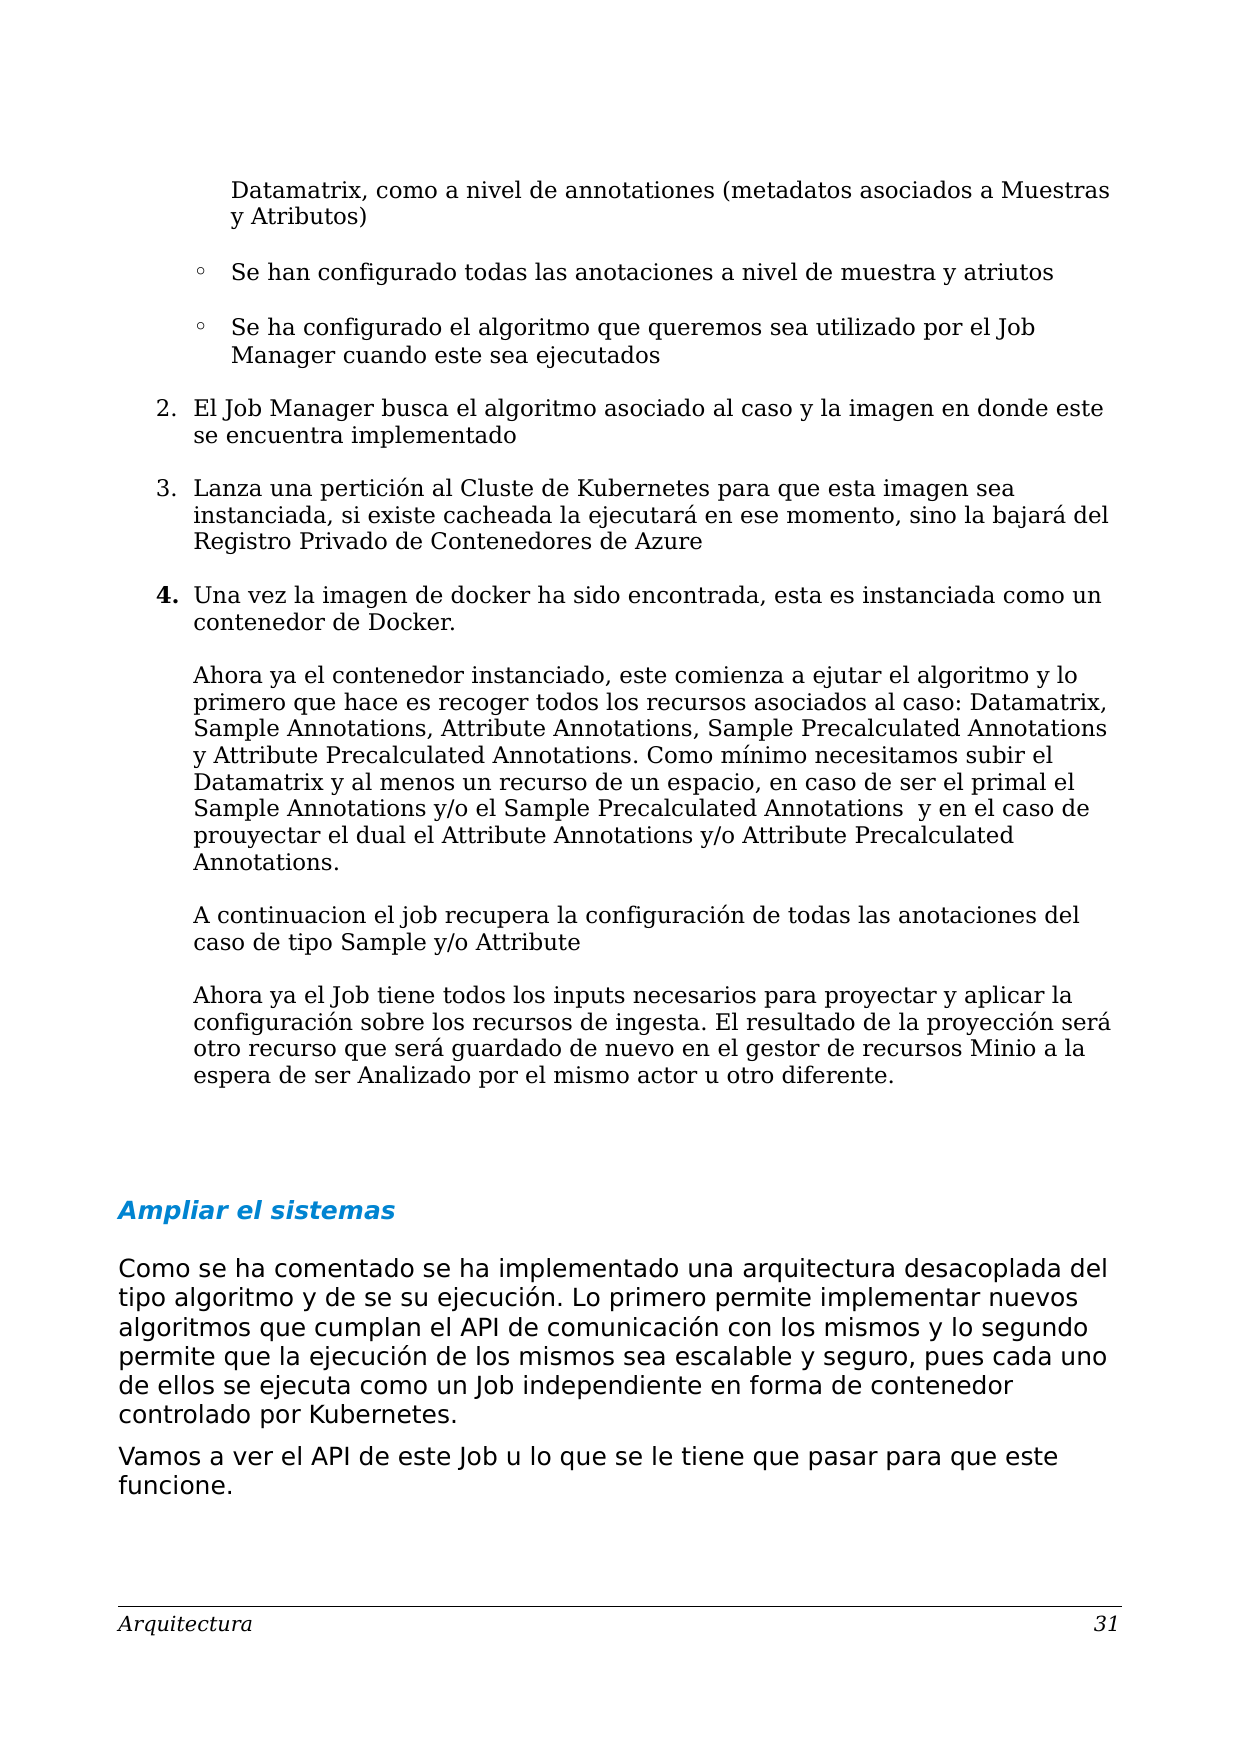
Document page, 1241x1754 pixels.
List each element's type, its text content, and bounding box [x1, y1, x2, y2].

list Una vez la imagen de docker ha sido encontrada, esta es instanciada como un contenedor de Docker. Ahora ya el contenedor instanciado, este comienza a ejutar el algoritmo y lo primero que hace es recoger todos los recursos asociados al caso: Datamatrix, Sample Annotations, Attribute Annotations, Sample Precalculated Annotations y Attribute Precalculated Annotations. Como mínimo necesitamos subir el Datamatrix y al menos un recurso de un espacio, en caso de ser el primal el Sample Annotations y/o el Sample Precalculated Annotations y en el caso de prouyectar el dual el Attribute Annotations y/o Attribute Precalculated Annotations. A continuacion el job recupera la configuración de todas las anotaciones del caso de tipo Sample y/o Attribute Ahora ya el Job tiene todos los inputs necesarios para proyectar y aplicar la configuración sobre los recursos de ingesta. El resultado de la proyección será otro recurso que será guardado de nuevo en el gestor de recursos Minio a la espera de ser Analizado por el mismo actor u otro diferente. [156, 582, 1122, 1142]
list Se han configurado todas las anotaciones a nivel de muestra y atriutos [193, 257, 1122, 313]
text Ampliar el sistemas [118, 1169, 1122, 1225]
list Datamatrix, como a nivel de annotationes (metadatos asociados a Muestras y Atributos) [193, 177, 1122, 257]
list Lanza una pertición al Cluste de Kubernetes para que esta imagen sea instanciada, si existe cacheada la ejecutará en ese momento, sino la bajará del Registro Privado de Contenedores de Azure [156, 475, 1122, 582]
list Se ha configurado el algoritmo que queremos sea utilizado por el Job Manager cuando este sea ejecutados [193, 313, 1122, 395]
text Vamos a ver el API de este Job u lo que se le tiene que pasar para que este funcione. [118, 1442, 1122, 1500]
text Como se ha comentado se ha implementado una arquitectura desacoplada del tipo algoritmo y de se su ejecución. Lo primero permite implementar nuevos algoritmos que cumplan el API de comunicación con los mismos y lo segundo permite que la ejecución de los mismos sea escalable y seguro, pues cada uno de ellos se ejecuta como un Job independiente en forma de contenedor controlado por Kubernetes. [118, 1254, 1122, 1429]
list El Job Manager busca el algoritmo asociado al caso y la imagen en donde este se encuentra implementado [156, 395, 1122, 475]
